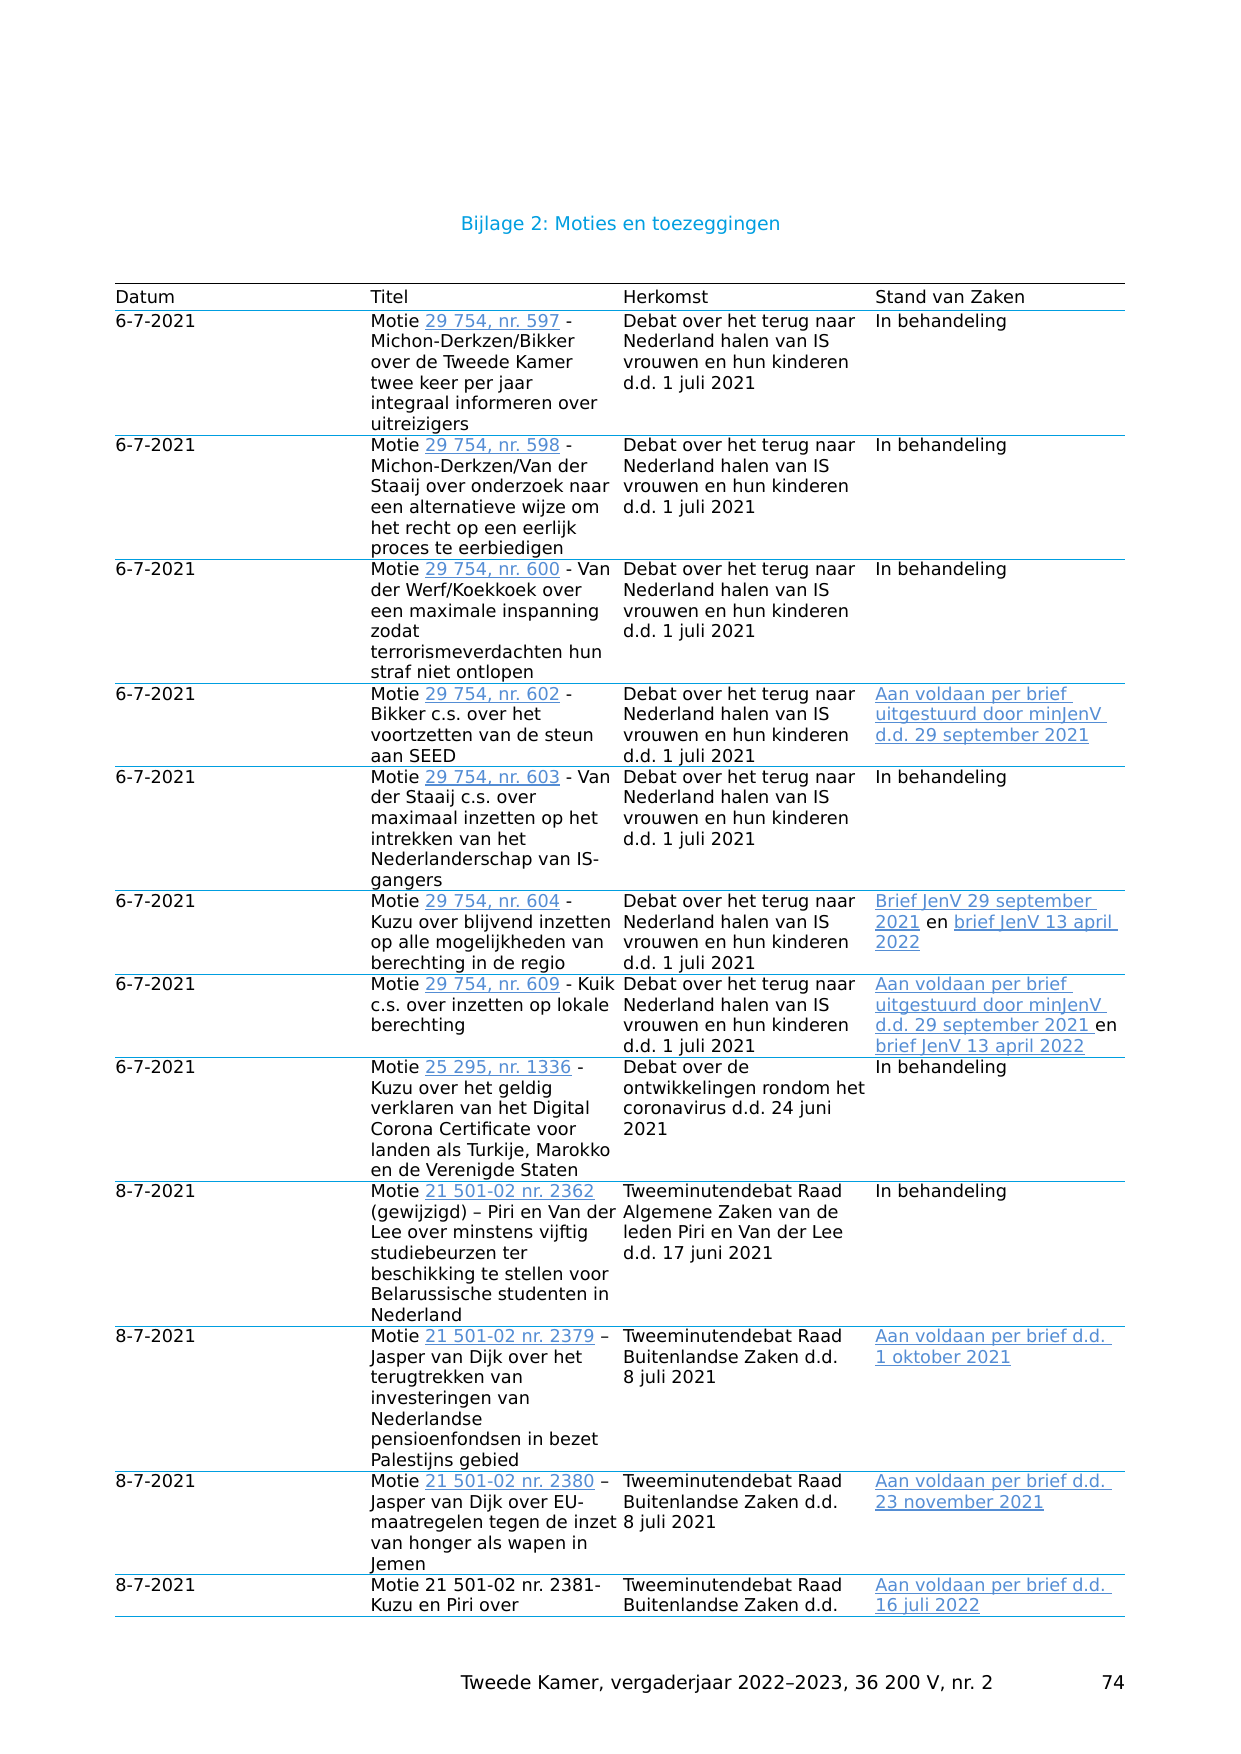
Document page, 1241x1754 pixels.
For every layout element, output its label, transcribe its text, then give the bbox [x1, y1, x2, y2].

table_cell 6-7-2021 [115, 436, 367, 559]
table_cell Debat over het terug naar Nederland halen van IS vrouwen en hun kinderen d.d. 1 juli 2021 [620, 560, 872, 683]
table_cell In behandeling [872, 560, 1125, 683]
table_cell 8-7-2021 [115, 1182, 367, 1326]
table_cell Datum [115, 284, 367, 310]
table_cell Herkomst [620, 284, 872, 310]
table_cell In behandeling [872, 1058, 1125, 1181]
table_cell Debat over de ontwikkelingen rondom het coronavirus d.d. 24 juni 2021 [620, 1058, 872, 1181]
table_cell 6-7-2021 [115, 891, 367, 973]
table_cell 6-7-2021 [115, 560, 367, 683]
table_cell Debat over het terug naar Nederland halen van IS vrouwen en hun kinderen d.d. 1 juli 2021 [620, 684, 872, 766]
table_cell Tweeminutendebat Raad Buitenlandse Zaken d.d. 8 juli 2021 [620, 1472, 872, 1574]
table_cell 6-7-2021 [115, 311, 367, 434]
table_cell Stand van Zaken [872, 284, 1125, 310]
table_cell In behandeling [872, 311, 1125, 434]
table_cell Debat over het terug naar Nederland halen van IS vrouwen en hun kinderen d.d. 1 juli 2021 [620, 767, 872, 890]
table_cell Motie 29 754, nr. 598 - Michon-Derkzen/Van der Staaij over onderzoek naar een alternatieve wijze om het recht op een eerlijk proces te eerbiedigen [368, 436, 620, 559]
table_cell 8-7-2021 [115, 1472, 367, 1574]
table_cell 8-7-2021 [115, 1327, 367, 1471]
table_cell 6-7-2021 [115, 975, 367, 1056]
table_cell Motie 21 501-02 nr. 2379 – Jasper van Dijk over het terugtrekken van investeringen van Nederlandse pensioenfondsen in bezet Palestijns gebied [368, 1327, 620, 1471]
table_cell In behandeling [872, 767, 1125, 890]
table_cell 6-7-2021 [115, 684, 367, 766]
table_cell Aan voldaan per brief d.d. 23 november 2021 [872, 1472, 1125, 1574]
table_cell Tweeminutendebat Raad Algemene Zaken van de leden Piri en Van der Lee d.d. 17 juni 2021 [620, 1182, 872, 1326]
table_cell Motie 21 501-02 nr. 2380 – Jasper van Dijk over EU-maatregelen tegen de inzet van honger als wapen in Jemen [368, 1472, 620, 1574]
table_cell Motie 29 754, nr. 600 - Van der Werf/Koekkoek over een maximale inspanning zodat terrorismeverdachten hun straf niet ontlopen [368, 560, 620, 683]
table_cell Debat over het terug naar Nederland halen van IS vrouwen en hun kinderen d.d. 1 juli 2021 [620, 311, 872, 434]
table_cell In behandeling [872, 436, 1125, 559]
table_cell 6-7-2021 [115, 767, 367, 890]
table_cell 8-7-2021 [115, 1575, 367, 1616]
table_cell Aan voldaan per brief uitgestuurd door minJenV d.d. 29 september 2021 en brief JenV 13 april 2022 [872, 975, 1125, 1056]
table_cell Titel [368, 284, 620, 310]
table_cell Aan voldaan per brief d.d. 1 oktober 2021 [872, 1327, 1125, 1471]
table_cell Motie 29 754, nr. 609 - Kuik c.s. over inzetten op lokale berechting [368, 975, 620, 1056]
table_cell Tweeminutendebat Raad Buitenlandse Zaken d.d. 8 juli 2021 [620, 1327, 872, 1471]
table_cell Motie 21 501-02 nr. 2362 (gewijzigd) – Piri en Van der Lee over minstens vijftig studiebeurzen ter beschikking te stellen voor Belarussische studenten in Nederland [368, 1182, 620, 1326]
table_cell Motie 29 754, nr. 602 - Bikker c.s. over het voortzetten van de steun aan SEED [368, 684, 620, 766]
table_header Tabel 30 Door de Staten-Generaal aanvaarde moties, parlementaire jaar 2021-2022 [115, 258, 1125, 283]
table_cell Tweeminutendebat Raad Buitenlandse Zaken d.d. [620, 1575, 872, 1616]
table_cell Brief JenV 29 september 2021 en brief JenV 13 april 2022 [872, 891, 1125, 973]
table_cell Motie 29 754, nr. 604 - Kuzu over blijvend inzetten op alle mogelijkheden van berechting in de regio [368, 891, 620, 973]
table_cell Debat over het terug naar Nederland halen van IS vrouwen en hun kinderen d.d. 1 juli 2021 [620, 436, 872, 559]
table_cell Motie 25 295, nr. 1336 - Kuzu over het geldig verklaren van het Digital Corona Certificate voor landen als Turkije, Marokko en de Verenigde Staten [368, 1058, 620, 1181]
title Bijlage 2: Moties en toezeggingen [461, 213, 1125, 235]
table_cell Aan voldaan per brief d.d. 16 juli 2022 [872, 1575, 1125, 1616]
table_cell 6-7-2021 [115, 1058, 367, 1181]
table_cell Motie 21 501-02 nr. 2381- Kuzu en Piri over [368, 1575, 620, 1616]
table_cell In behandeling [872, 1182, 1125, 1326]
table_cell Motie 29 754, nr. 603 - Van der Staaij c.s. over maximaal inzetten op het intrekken van het Nederlanderschap van IS-gangers [368, 767, 620, 890]
table_cell Debat over het terug naar Nederland halen van IS vrouwen en hun kinderen d.d. 1 juli 2021 [620, 975, 872, 1056]
table_cell Aan voldaan per brief uitgestuurd door minJenV d.d. 29 september 2021 [872, 684, 1125, 766]
table_cell Debat over het terug naar Nederland halen van IS vrouwen en hun kinderen d.d. 1 juli 2021 [620, 891, 872, 973]
table_cell Motie 29 754, nr. 597 - Michon-Derkzen/Bikker over de Tweede Kamer twee keer per jaar integraal informeren over uitreizigers [368, 311, 620, 434]
